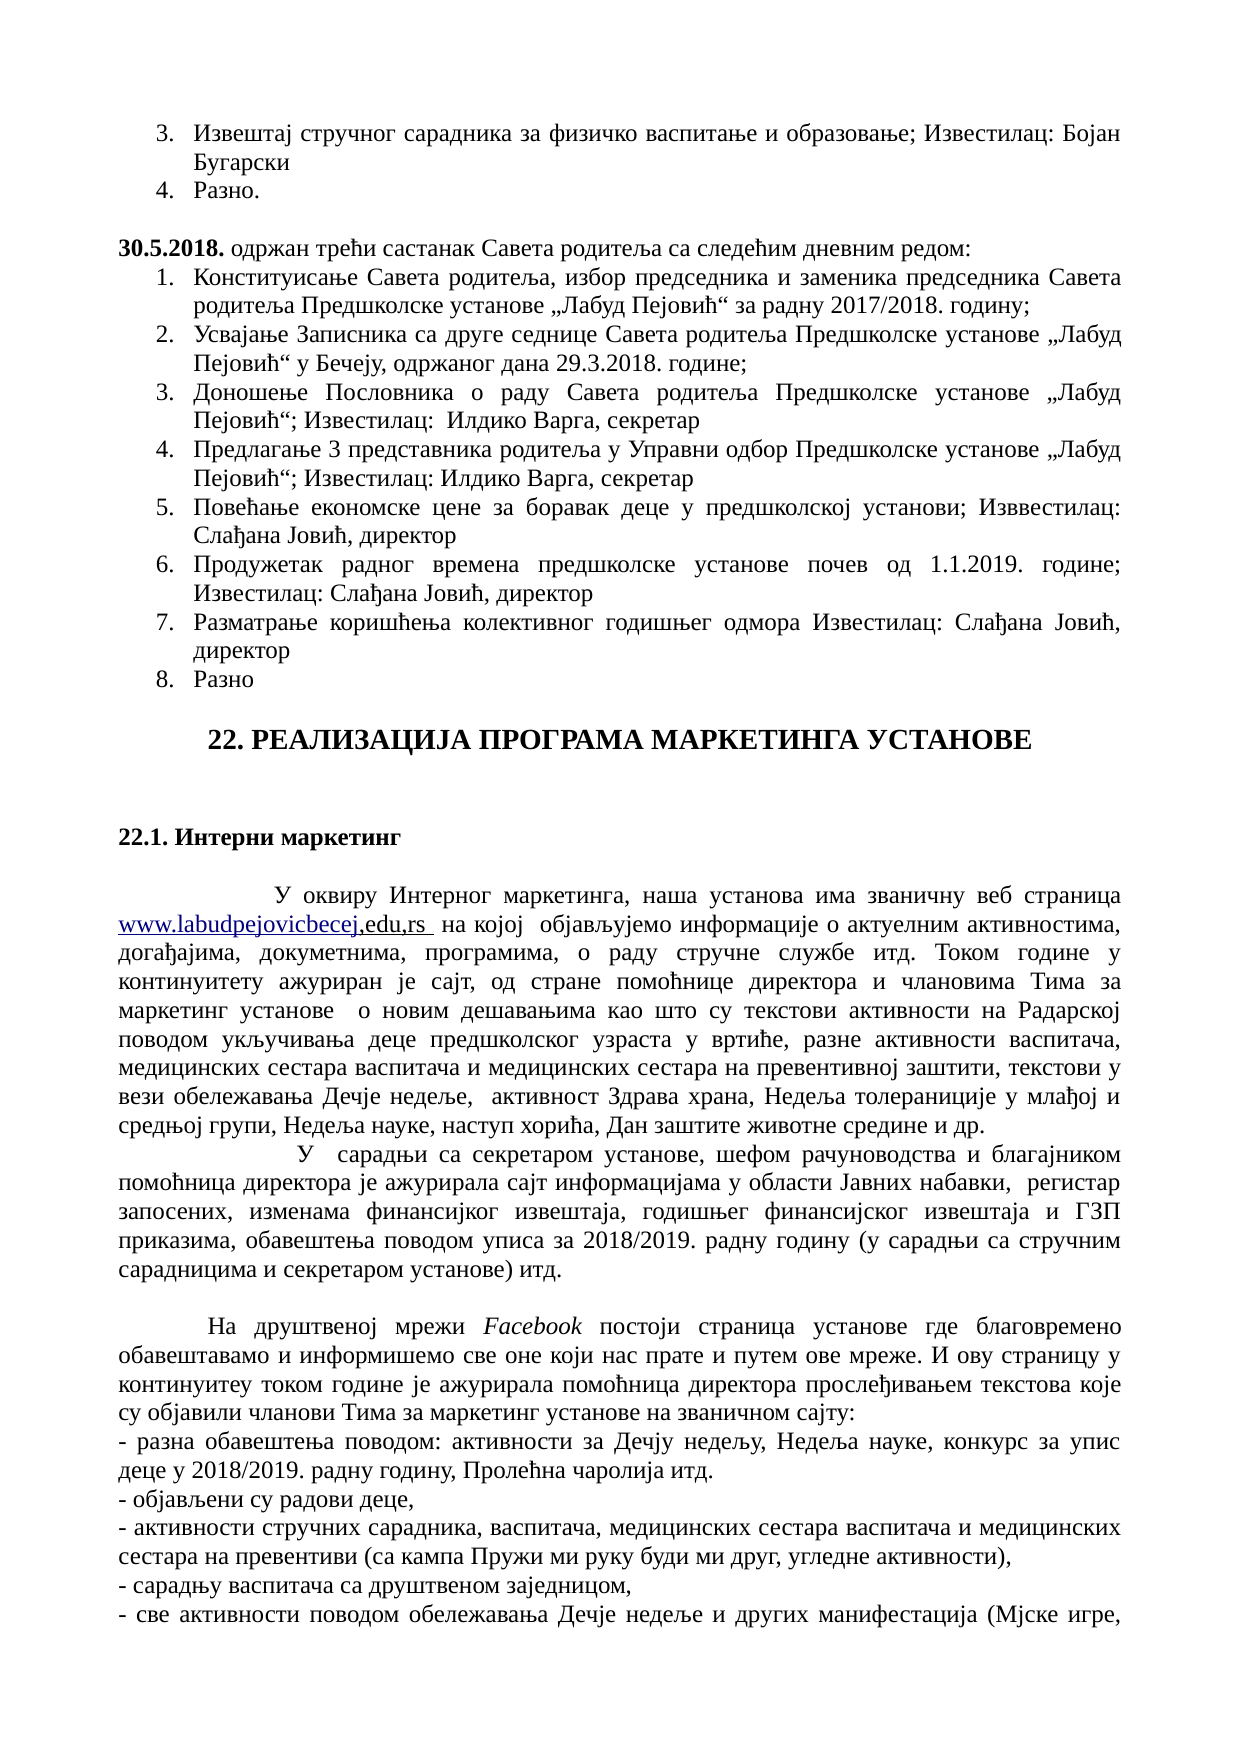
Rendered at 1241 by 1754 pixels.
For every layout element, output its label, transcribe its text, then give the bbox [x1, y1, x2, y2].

list Предлагање 3 представника родитеља у Управни одбор Предшколске установе „Лабуд Пејовић“; Известилац: Илдико Варга, секретар [156, 434, 1122, 492]
text - објављени су радови деце, [118, 1484, 1122, 1512]
text - сарадњу васпитача са друштвеном заједницом, [118, 1570, 1122, 1599]
list Разно. [156, 176, 1122, 204]
list Извештај стручног сарадника за физичко васпитање и образовање; Известилац: Бојан Бугарски [156, 118, 1122, 176]
list Усвајање Записника са друге седнице Савета родитеља Предшколске установе „Лабуд Пејовић“ у Бечеју, одржаног дана 29.3.2018. године; [156, 319, 1122, 377]
list Доношење Пословника о раду Савета родитеља Предшколске установе „Лабуд Пејовић“; Известилац: Илдико Варга, секретар [156, 377, 1122, 434]
text 22. РЕАЛИЗАЦИЈА ПРОГРАМА МАРКЕТИНГА УСТАНОВЕ [118, 722, 1122, 755]
text У оквиру Интерног маркетинга, наша установа има званичну веб страница www.labudpejovicbecej,edu,rs на којој објављујемо информације о актуелним активностима, догађајима, докуметнима, програмима, о раду стручне службе итд. Током године у континуитету ажуриран је сајт, од стране помоћнице директора и члановима Тима за маркетинг установе о новим дешавањима као што су текстови активности на Радарској поводом укључивања деце предшколског узраста у вртиће, разне активности васпитача, медицинских сестара васпитача и медицинских сестара на превентивној заштити, текстови у вези обележавања Дечје недеље, активност Здрава храна, Недеља толераниције у млађој и средњој групи, Недеља науке, наступ хорића, Дан заштите животне средине и др. [118, 880, 1122, 1139]
list Разматрање коришћења колективног годишњег одмора Известилац: Слађана Јовић, директор [156, 607, 1122, 664]
text У сарадњи са секретаром установе, шефом рачуноводства и благајником помоћница директора је ажурирала сајт информацијама у области Јавних набавки, регистар запосених, изменама финансијког извештаја, годишњег финансијског извештаја и ГЗП приказима, обавештења поводом уписа за 2018/2019. радну годину (у сарадњи са стручним сарадницима и секретаром установе) итд. [118, 1139, 1122, 1282]
list Повећање економске цене за боравак деце у предшколској установи; Изввестилац: Слађана Јовић, директор [156, 492, 1122, 549]
list Разнo [156, 664, 1122, 693]
text На друштвеној мрежи Facebook постоји страница установе где благовремено обавештавамо и информишемо све оне који нас прате и путем ове мреже. И ову страницу у континуитеу током године је ажурирала помоћница директора прослеђивањем текстова које су објавили чланови Тима за маркетинг установе на званичном сајту: [118, 1311, 1122, 1426]
text 30.5.2018. одржан трећи састанак Савета родитеља са следећим дневним редом: [118, 233, 1122, 262]
text 22.1. Интерни маркетинг [118, 822, 1122, 851]
list Продужетак радног времена предшколске установе почев од 1.1.2019. године; Известилац: Слађана Јовић, директор [156, 549, 1122, 607]
list Конституисање Савета родитеља, избор председника и заменика председника Савета родитеља Предшколске установе „Лабуд Пејовић“ за радну 2017/2018. годину; [156, 262, 1122, 319]
text - све активности поводом обележавања Дечје недеље и других манифестација (Мјске игре, [118, 1599, 1122, 1627]
text - активности стручних сарадника, васпитача, медицинских сестара васпитача и медицинских сестара на превентиви (са кампа Пружи ми руку буди ми друг, угледне активности), [118, 1512, 1122, 1570]
text - разна обавештења поводом: активности за Дечју недељу, Недеља науке, конкурс за упис деце у 2018/2019. радну годину, Пролећна чаролија итд. [118, 1426, 1122, 1484]
